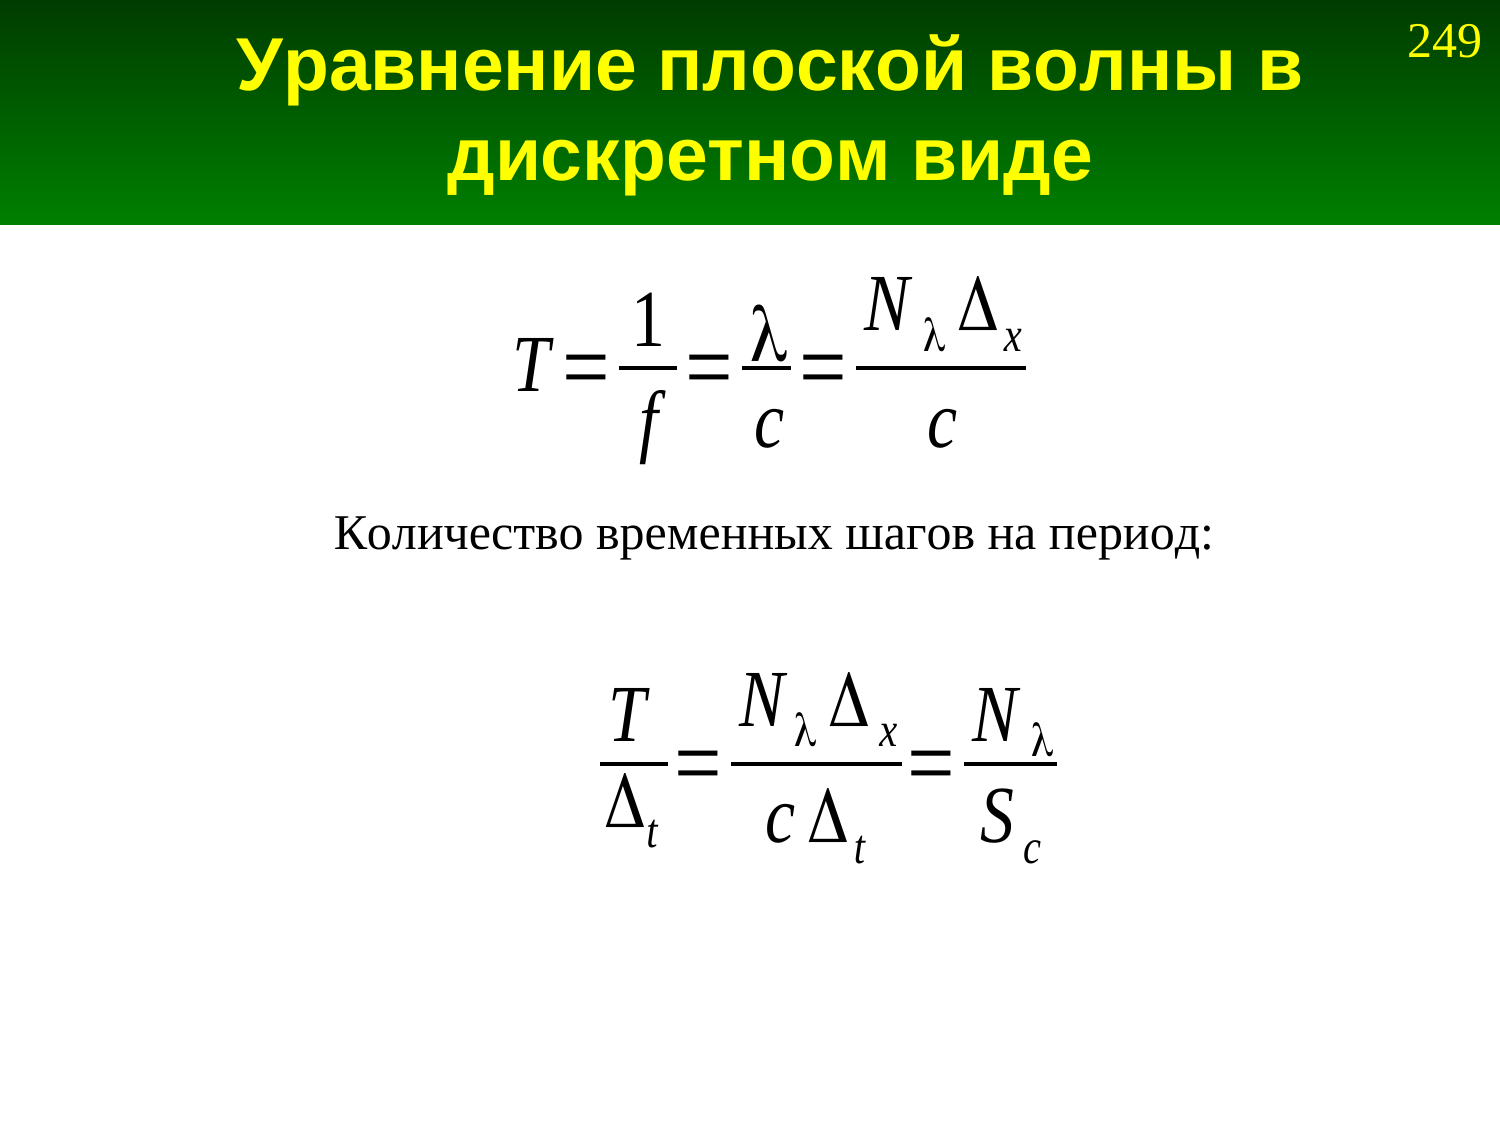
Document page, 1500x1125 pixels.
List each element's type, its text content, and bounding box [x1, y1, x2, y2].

text_box Количество временных шагов на период: [318, 492, 1230, 567]
chart [496, 259, 1047, 467]
chart [578, 655, 1078, 875]
title Уравнение плоской волны в дискретном виде [100, 7, 1441, 204]
